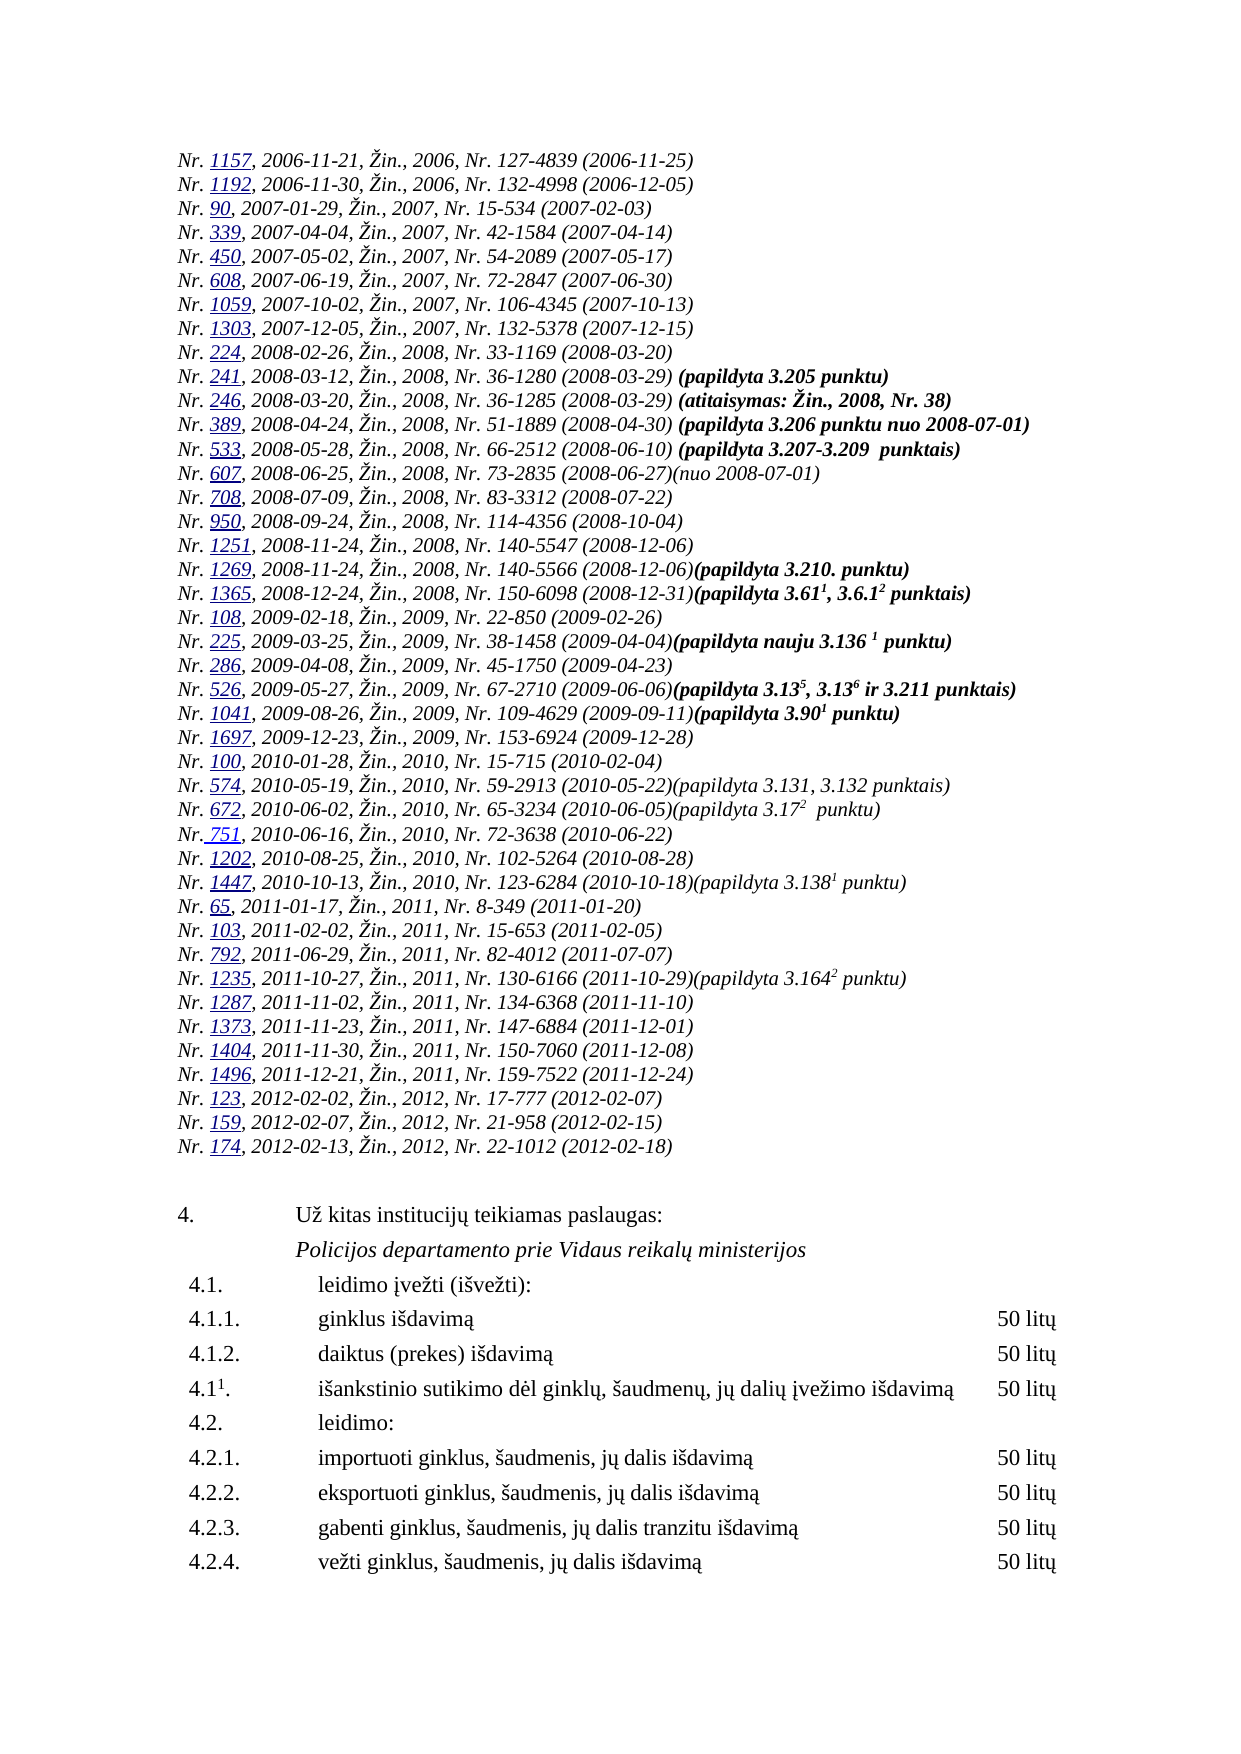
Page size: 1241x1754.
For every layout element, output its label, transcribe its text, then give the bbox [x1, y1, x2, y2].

text Nr. 792, 2011-06-29, Žin., 2011, Nr. 82-4012 (2011-07-07) [177, 942, 1122, 966]
text Nr. 1697, 2009-12-23, Žin., 2009, Nr. 153-6924 (2009-12-28) [177, 725, 1122, 749]
text 4. Už kitas institucijų teikiamas paslaugas: [177, 1201, 945, 1228]
table_cell 4.2. [177, 1410, 307, 1444]
table_header 4.1. [177, 1271, 307, 1305]
table_cell 50 litų [986, 1548, 1133, 1583]
table_cell 4.2.3. [177, 1514, 307, 1548]
text Nr. 241, 2008-03-12, Žin., 2008, Nr. 36-1280 (2008-03-29) (papildyta 3.205 punktu) [177, 364, 1122, 388]
text Nr. 450, 2007-05-02, Žin., 2007, Nr. 54-2089 (2007-05-17) [177, 244, 1122, 268]
text Nr. 224, 2008-02-26, Žin., 2008, Nr. 33-1169 (2008-03-20) [177, 340, 1122, 364]
table_cell 50 litų [986, 1514, 1133, 1548]
text Nr. 1202, 2010-08-25, Žin., 2010, Nr. 102-5264 (2010-08-28) [177, 846, 1122, 869]
table_cell 50 litų [986, 1305, 1133, 1340]
table_cell 4.2.4. [177, 1548, 307, 1583]
table_cell 50 litų [986, 1340, 1133, 1375]
table_cell vežti ginklus, šaudmenis, jų dalis išdavimą [307, 1548, 986, 1583]
table_cell ginklus išdavimą [307, 1305, 986, 1340]
text Nr. 246, 2008-03-20, Žin., 2008, Nr. 36-1285 (2008-03-29) (atitaisymas: Žin., 2008, Nr. 38) [177, 388, 1122, 412]
text Nr. 65, 2011-01-17, Žin., 2011, Nr. 8-349 (2011-01-20) [177, 894, 1122, 918]
text Nr. 100, 2010-01-28, Žin., 2010, Nr. 15-715 (2010-02-04) [177, 749, 1122, 773]
text Nr. 751, 2010-06-16, Žin., 2010, Nr. 72-3638 (2010-06-22) [177, 821, 1122, 846]
text Nr. 123, 2012-02-02, Žin., 2012, Nr. 17-777 (2012-02-07) [177, 1086, 1122, 1110]
text Nr. 607, 2008-06-25, Žin., 2008, Nr. 73-2835 (2008-06-27)(nuo 2008-07-01) [177, 461, 1122, 484]
text Nr. 608, 2007-06-19, Žin., 2007, Nr. 72-2847 (2007-06-30) [177, 268, 1122, 292]
text Nr. 1192, 2006-11-30, Žin., 2006, Nr. 132-4998 (2006-12-05) [177, 172, 1122, 196]
table_cell gabenti ginklus, šaudmenis, jų dalis tranzitu išdavimą [307, 1514, 986, 1548]
text Nr. 159, 2012-02-07, Žin., 2012, Nr. 21-958 (2012-02-15) [177, 1110, 1122, 1134]
table_cell 4.1.2. [177, 1340, 307, 1375]
table_cell 50 litų [986, 1479, 1133, 1513]
text Nr. 286, 2009-04-08, Žin., 2009, Nr. 45-1750 (2009-04-23) [177, 653, 1122, 677]
text Nr. 1303, 2007-12-05, Žin., 2007, Nr. 132-5378 (2007-12-15) [177, 316, 1122, 340]
table_cell [986, 1410, 1133, 1444]
text Nr. 174, 2012-02-13, Žin., 2012, Nr. 22-1012 (2012-02-18) [177, 1134, 1122, 1158]
table_cell 4.2.1. [177, 1444, 307, 1479]
text Nr. 1404, 2011-11-30, Žin., 2011, Nr. 150-7060 (2011-12-08) [177, 1038, 1122, 1062]
text Policijos departamento prie Vidaus reikalų ministerijos [177, 1236, 945, 1262]
text Nr. 108, 2009-02-18, Žin., 2009, Nr. 22-850 (2009-02-26) [177, 605, 1122, 629]
table_cell išankstinio sutikimo dėl ginklų, šaudmenų, jų dalių įvežimo išdavimą [307, 1375, 986, 1409]
text Nr. 1235, 2011-10-27, Žin., 2011, Nr. 130-6166 (2011-10-29)(papildyta 3.1642 punktu) [177, 966, 1122, 990]
text Nr. 533, 2008-05-28, Žin., 2008, Nr. 66-2512 (2008-06-10) (papildyta 3.207-3.209 punktais) [177, 436, 1122, 461]
text Nr. 1373, 2011-11-23, Žin., 2011, Nr. 147-6884 (2011-12-01) [177, 1014, 1122, 1038]
text Nr. 708, 2008-07-09, Žin., 2008, Nr. 83-3312 (2008-07-22) [177, 484, 1122, 509]
text Nr. 389, 2008-04-24, Žin., 2008, Nr. 51-1889 (2008-04-30) (papildyta 3.206 punktu nuo 2008-07-01) [177, 412, 1122, 436]
text Nr. 574, 2010-05-19, Žin., 2010, Nr. 59-2913 (2010-05-22)(papildyta 3.131, 3.132 punktais) [177, 773, 1122, 797]
text Nr. 526, 2009-05-27, Žin., 2009, Nr. 67-2710 (2009-06-06)(papildyta 3.135, 3.136 ir 3.211 punktais) [177, 677, 1122, 701]
text Nr. 1269, 2008-11-24, Žin., 2008, Nr. 140-5566 (2008-12-06)(papildyta 3.210. punktu) [177, 557, 1122, 581]
text Nr. 225, 2009-03-25, Žin., 2009, Nr. 38-1458 (2009-04-04)(papildyta nauju 3.136 1 punktu) [177, 629, 1122, 653]
text Nr. 103, 2011-02-02, Žin., 2011, Nr. 15-653 (2011-02-05) [177, 918, 1122, 942]
text Nr. 1157, 2006-11-21, Žin., 2006, Nr. 127-4839 (2006-11-25) [177, 148, 1122, 172]
text Nr. 1496, 2011-12-21, Žin., 2011, Nr. 159-7522 (2011-12-24) [177, 1062, 1122, 1086]
text Nr. 672, 2010-06-02, Žin., 2010, Nr. 65-3234 (2010-06-05)(papildyta 3.172 punktu) [177, 797, 1122, 821]
table_cell daiktus (prekes) išdavimą [307, 1340, 986, 1375]
text Nr. 339, 2007-04-04, Žin., 2007, Nr. 42-1584 (2007-04-14) [177, 220, 1122, 244]
text Nr. 1287, 2011-11-02, Žin., 2011, Nr. 134-6368 (2011-11-10) [177, 990, 1122, 1014]
table_cell importuoti ginklus, šaudmenis, jų dalis išdavimą [307, 1444, 986, 1479]
table_cell leidimo: [307, 1410, 986, 1444]
text Nr. 1447, 2010-10-13, Žin., 2010, Nr. 123-6284 (2010-10-18)(papildyta 3.1381 punktu) [177, 869, 1122, 894]
text Nr. 1251, 2008-11-24, Žin., 2008, Nr. 140-5547 (2008-12-06) [177, 533, 1122, 557]
text Nr. 90, 2007-01-29, Žin., 2007, Nr. 15-534 (2007-02-03) [177, 196, 1122, 220]
table_cell 50 litų [986, 1375, 1133, 1409]
table_cell 4.2.2. [177, 1479, 307, 1513]
table_cell 50 litų [986, 1444, 1133, 1479]
table_cell eksportuoti ginklus, šaudmenis, jų dalis išdavimą [307, 1479, 986, 1513]
text Nr. 950, 2008-09-24, Žin., 2008, Nr. 114-4356 (2008-10-04) [177, 509, 1122, 533]
text Nr. 1365, 2008-12-24, Žin., 2008, Nr. 150-6098 (2008-12-31)(papildyta 3.611, 3.6.12 punktais) [177, 581, 1122, 605]
table_header [986, 1271, 1133, 1305]
table_header leidimo įvežti (išvežti): [307, 1271, 986, 1305]
text Nr. 1059, 2007-10-02, Žin., 2007, Nr. 106-4345 (2007-10-13) [177, 292, 1122, 316]
table_cell 4.11. [177, 1375, 307, 1409]
text Nr. 1041, 2009-08-26, Žin., 2009, Nr. 109-4629 (2009-09-11)(papildyta 3.901 punktu) [177, 701, 1122, 725]
table_cell 4.1.1. [177, 1305, 307, 1340]
